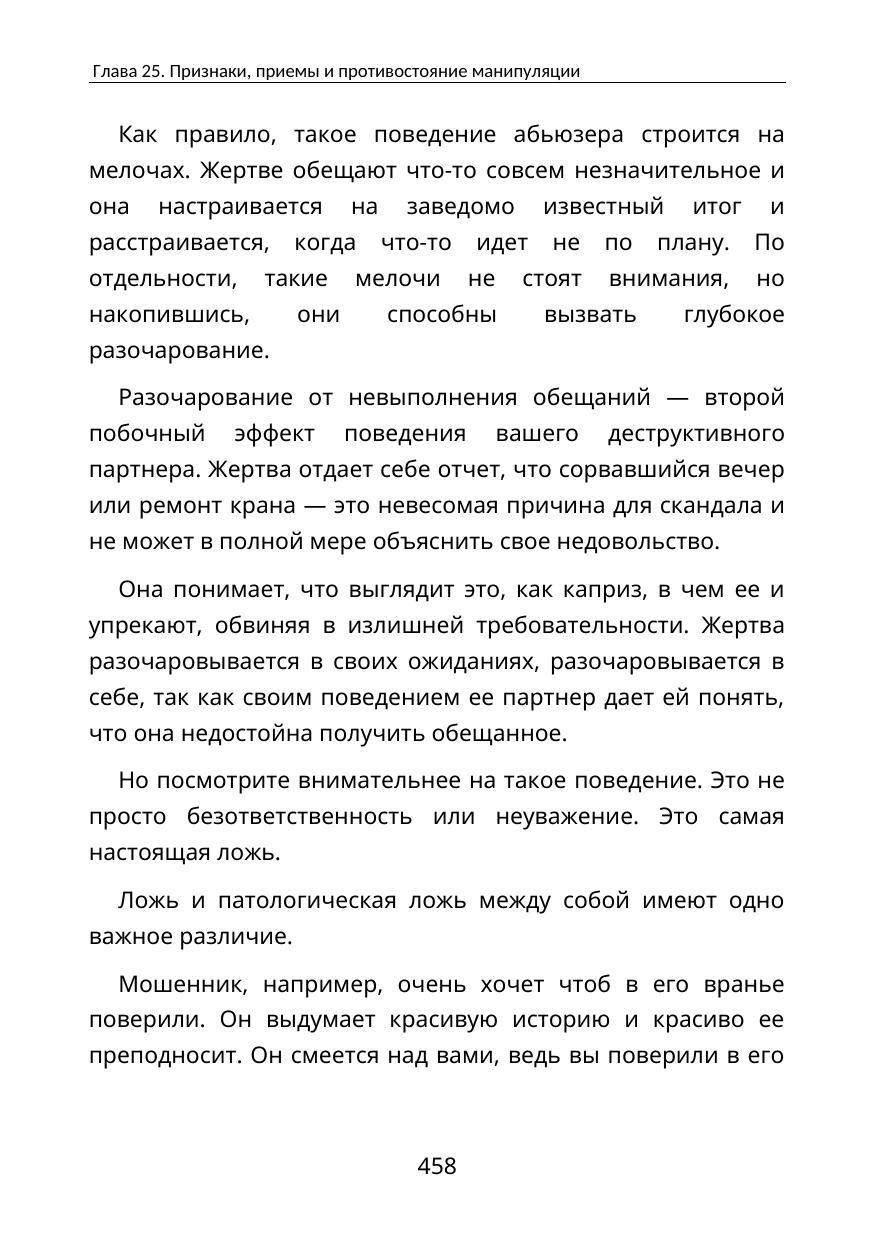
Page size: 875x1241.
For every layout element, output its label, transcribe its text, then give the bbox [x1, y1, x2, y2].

text Но посмотрите внимательнее на такое поведение. Это не просто безответственность или неуважение. Это самая настоящая ложь. [88, 764, 786, 867]
text Как правило, такое поведение абьюзера строится на мелочах. Жертве обещают что-то совсем незначительное и она настраивается на заведомо известный итог и расстраивается, когда что-то идет не по плану. По отдельности, такие мелочи не стоят внимания, но накопившись, они способны вызвать глубокое разочарование. [88, 118, 786, 365]
text Разочарование от невыполнения обещаний — второй побочный эффект поведения вашего деструктивного партнера. Жертва отдает себе отчет, что сорвавшийся вечер или ремонт крана — это невесомая причина для скандала и не может в полной мере объяснить свое недовольство. [88, 381, 786, 556]
text Ложь и патологическая ложь между собой имеют одно важное различие. [88, 884, 786, 951]
text Она понимает, что выглядит это, как каприз, в чем ее и упрекают, обвиняя в излишней требовательности. Жертва разочаровывается в своих ожиданиях, разочаровывается в себе, так как своим поведением ее партнер дает ей понять, что она недостойна получить обещанное. [88, 573, 786, 748]
text Мошенник, например, очень хочет чтоб в его вранье поверили. Он выдумает красивую историю и красиво ее преподносит. Он смеется над вами, ведь вы поверили в его [88, 967, 786, 1071]
